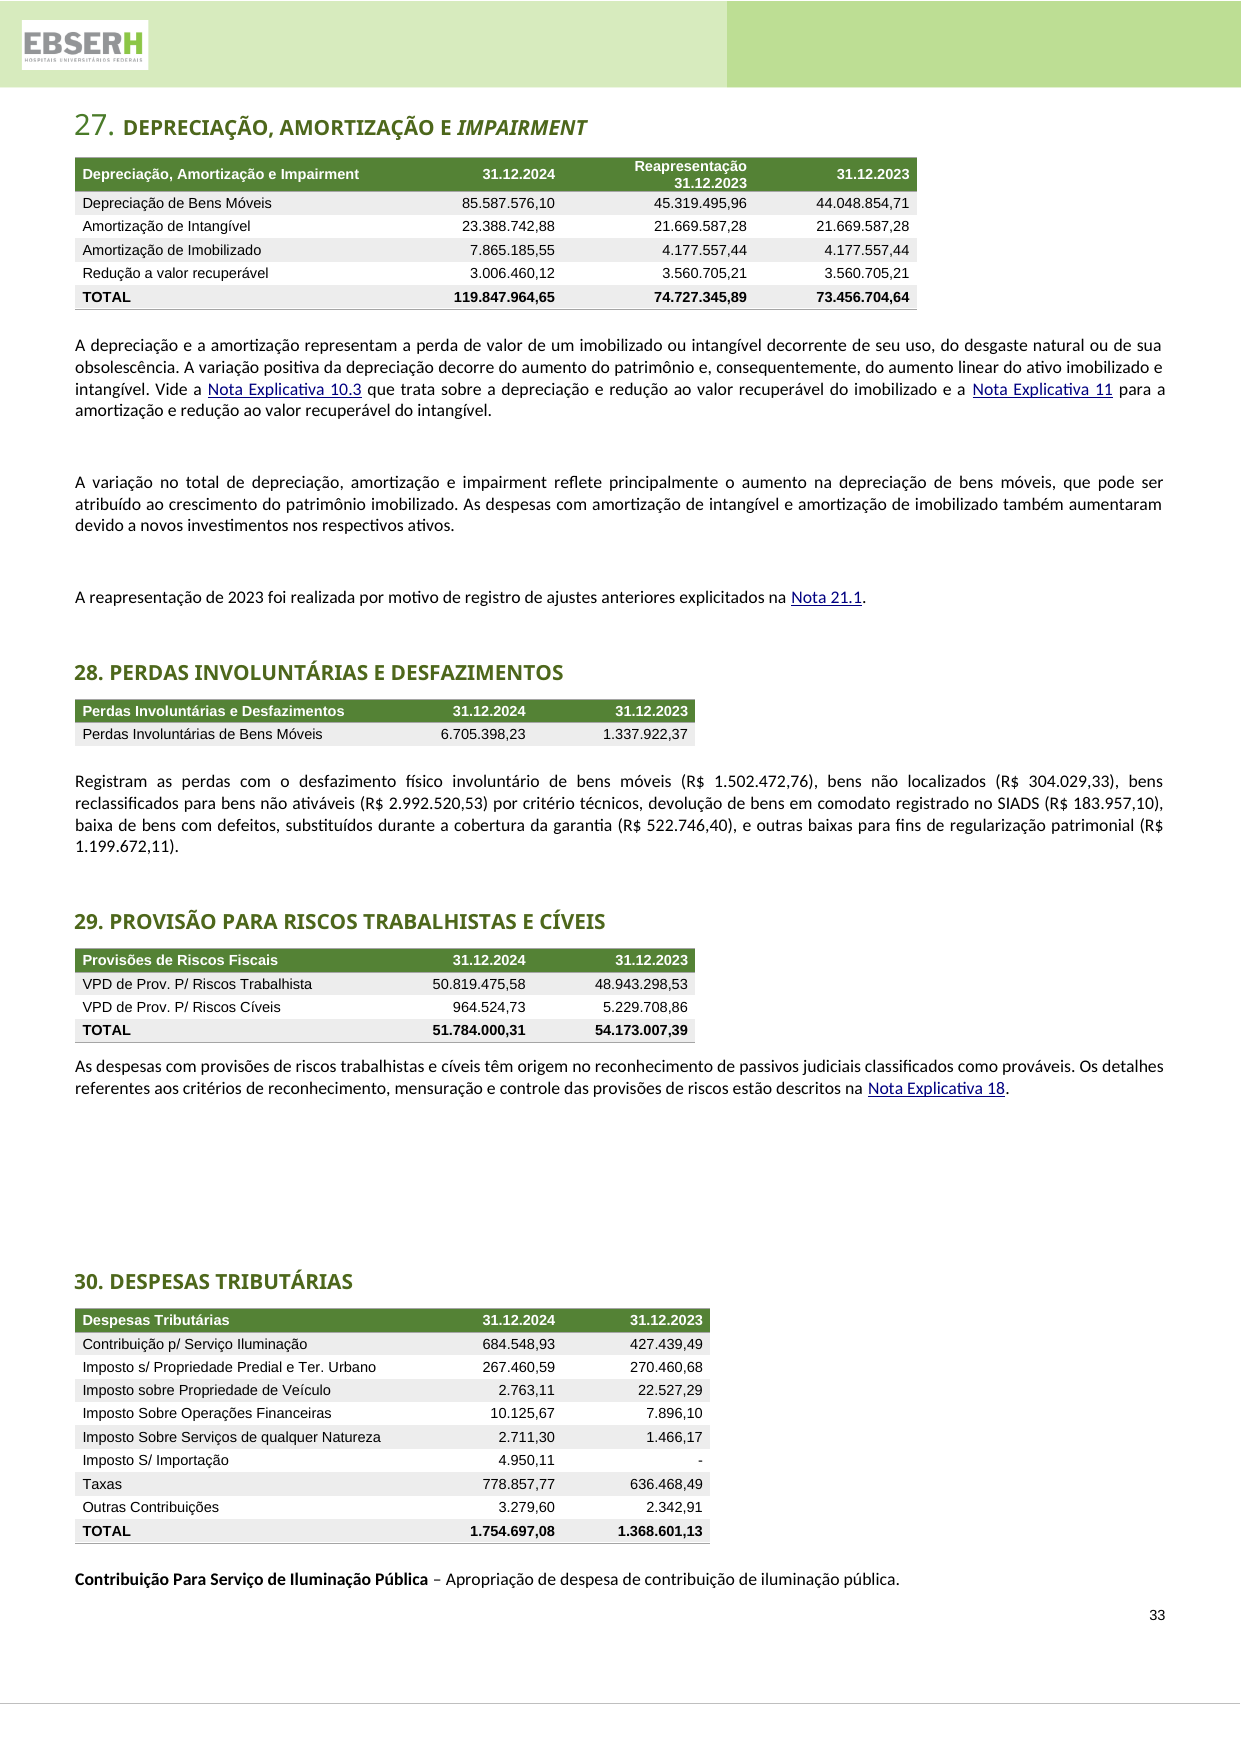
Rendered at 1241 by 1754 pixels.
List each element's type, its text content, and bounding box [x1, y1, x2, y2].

table_cell 2.711,30 [400, 1425, 562, 1449]
text A reapresentação de 2023 foi realizada por motivo de registro de ajustes anteriores explicitados na Nota 21.1. [75, 586, 1165, 608]
table_cell 45.319.495,96 [562, 192, 754, 215]
table_header 31.12.2023 [562, 1309, 710, 1332]
table_cell 54.173.007,39 [533, 1019, 695, 1042]
table_cell 73.456.704,64 [754, 285, 917, 308]
table_header 31.12.2024 [385, 158, 562, 191]
table_cell 10.125,67 [400, 1402, 562, 1425]
table_header Perdas Involuntárias e Desfazimentos [75, 700, 385, 722]
list DEPRECIAÇÃO, AMORTIZAÇÃO E IMPAIRMENT [74, 104, 1165, 144]
table_header 31.12.2024 [326, 949, 533, 972]
table_cell TOTAL [75, 1519, 400, 1542]
table_cell Imposto Sobre Serviços de qualquer Natureza [75, 1425, 400, 1449]
table_cell 51.784.000,31 [326, 1019, 533, 1042]
table_cell 636.468,49 [562, 1472, 710, 1496]
table_cell 4.950,11 [400, 1449, 562, 1472]
table_cell 44.048.854,71 [754, 192, 917, 215]
table_cell TOTAL [75, 1019, 326, 1042]
table_cell - [562, 1449, 710, 1472]
text Registram as perdas com o desfazimento físico involuntário de bens móveis (R$ 1.502.472,76), bens não localizados (R$ 304.029,33), bens reclassificados para bens não ativáveis (R$ 2.992.520,53) por critério técnicos, devolução de bens em comodato registrado no SIADS (R$ 183.957,10), baixa de bens com defeitos, substituídos durante a cobertura da garantia (R$ 522.746,40), e outras baixas para fins de regularização patrimonial (R$ 1.199.672,11). [75, 771, 1165, 857]
table_cell Imposto sobre Propriedade de Veículo [75, 1379, 400, 1402]
table_header Despesas Tributárias [75, 1309, 400, 1332]
list PERDAS INVOLUNTÁRIAS E DESFAZIMENTOS [74, 658, 1165, 686]
list PROVISÃO PARA RISCOS TRABALHISTAS E CÍVEIS [74, 907, 1165, 936]
table_header 31.12.2023 [754, 158, 917, 191]
table_cell Taxas [75, 1472, 400, 1496]
table_cell 1.754.697,08 [400, 1519, 562, 1542]
table_header Depreciação, Amortização e Impairment [75, 158, 385, 191]
text As despesas com provisões de riscos trabalhistas e cíveis têm origem no reconhecimento de passivos judiciais classificados como prováveis. Os detalhes referentes aos critérios de reconhecimento, mensuração e controle das provisões de riscos estão descritos na Nota Explicativa 18. [75, 1056, 1165, 1099]
table_cell 3.560.705,21 [562, 262, 754, 285]
table_header 31.12.2023 [533, 700, 695, 722]
table_cell Depreciação de Bens Móveis [75, 192, 385, 215]
table_cell Outras Contribuições [75, 1496, 400, 1519]
text Contribuição Para Serviço de Iluminação Pública – Apropriação de despesa de contribuição de iluminação pública. [75, 1568, 1165, 1590]
table_cell 3.006.460,12 [385, 262, 562, 285]
table_cell VPD de Prov. P/ Riscos Cíveis [75, 995, 326, 1018]
table_cell 270.460,68 [562, 1355, 710, 1378]
table_cell Imposto S/ Importação [75, 1449, 400, 1472]
table_cell Imposto Sobre Operações Financeiras [75, 1402, 400, 1425]
table_cell 964.524,73 [326, 995, 533, 1018]
table_cell 85.587.576,10 [385, 192, 562, 215]
list DESPESAS TRIBUTÁRIAS [74, 1267, 1165, 1296]
table_cell 778.857,77 [400, 1472, 562, 1496]
table_cell 119.847.964,65 [385, 285, 562, 308]
table_header 31.12.2023 [533, 949, 695, 972]
table_cell 50.819.475,58 [326, 973, 533, 995]
table_cell Imposto s/ Propriedade Predial e Ter. Urbano [75, 1355, 400, 1378]
table_cell 23.388.742,88 [385, 215, 562, 238]
table_header 31.12.2024 [400, 1309, 562, 1332]
table_cell 3.279,60 [400, 1496, 562, 1519]
table_cell 7.896,10 [562, 1402, 710, 1425]
table_cell Perdas Involuntárias de Bens Móveis [75, 723, 385, 746]
table_cell 21.669.587,28 [754, 215, 917, 238]
table_cell 684.548,93 [400, 1333, 562, 1355]
table_cell 1.337.922,37 [533, 723, 695, 746]
table_cell 22.527,29 [562, 1379, 710, 1402]
table_cell 6.705.398,23 [385, 723, 533, 746]
table_header Reapresentação 31.12.2023 [562, 158, 754, 191]
table_cell 74.727.345,89 [562, 285, 754, 308]
table_cell 7.865.185,55 [385, 238, 562, 262]
table_cell 2.763,11 [400, 1379, 562, 1402]
text A variação no total de depreciação, amortização e impairment reflete principalmente o aumento na depreciação de bens móveis, que pode ser atribuído ao crescimento do patrimônio imobilizado. As despesas com amortização de intangível e amortização de imobilizado também aumentaram devido a novos investimentos nos respectivos ativos. [75, 471, 1165, 536]
table_cell TOTAL [75, 285, 385, 308]
table_cell Redução a valor recuperável [75, 262, 385, 285]
text A depreciação e a amortização representam a perda de valor de um imobilizado ou intangível decorrente de seu uso, do desgaste natural ou de sua obsolescência. A variação positiva da depreciação decorre do aumento do patrimônio e, consequentemente, do aumento linear do ativo imobilizado e intangível. Vide a Nota Explicativa 10.3 que trata sobre a depreciação e redução ao valor recuperável do imobilizado e a Nota Explicativa 11 para a amortização e redução ao valor recuperável do intangível. [75, 334, 1165, 421]
table_cell Amortização de Imobilizado [75, 238, 385, 262]
table_header 31.12.2024 [385, 700, 533, 722]
table_cell 4.177.557,44 [754, 238, 917, 262]
table_cell 4.177.557,44 [562, 238, 754, 262]
table_cell Contribuição p/ Serviço Iluminação [75, 1333, 400, 1355]
table_cell 2.342,91 [562, 1496, 710, 1519]
table_cell 5.229.708,86 [533, 995, 695, 1018]
table_cell 267.460,59 [400, 1355, 562, 1378]
table_cell 427.439,49 [562, 1333, 710, 1355]
table_cell 48.943.298,53 [533, 973, 695, 995]
table_header Provisões de Riscos Fiscais [75, 949, 326, 972]
table_cell 1.466,17 [562, 1425, 710, 1449]
table_cell 21.669.587,28 [562, 215, 754, 238]
table_cell Amortização de Intangível [75, 215, 385, 238]
table_cell 1.368.601,13 [562, 1519, 710, 1542]
table_cell 3.560.705,21 [754, 262, 917, 285]
table_cell VPD de Prov. P/ Riscos Trabalhista [75, 973, 326, 995]
